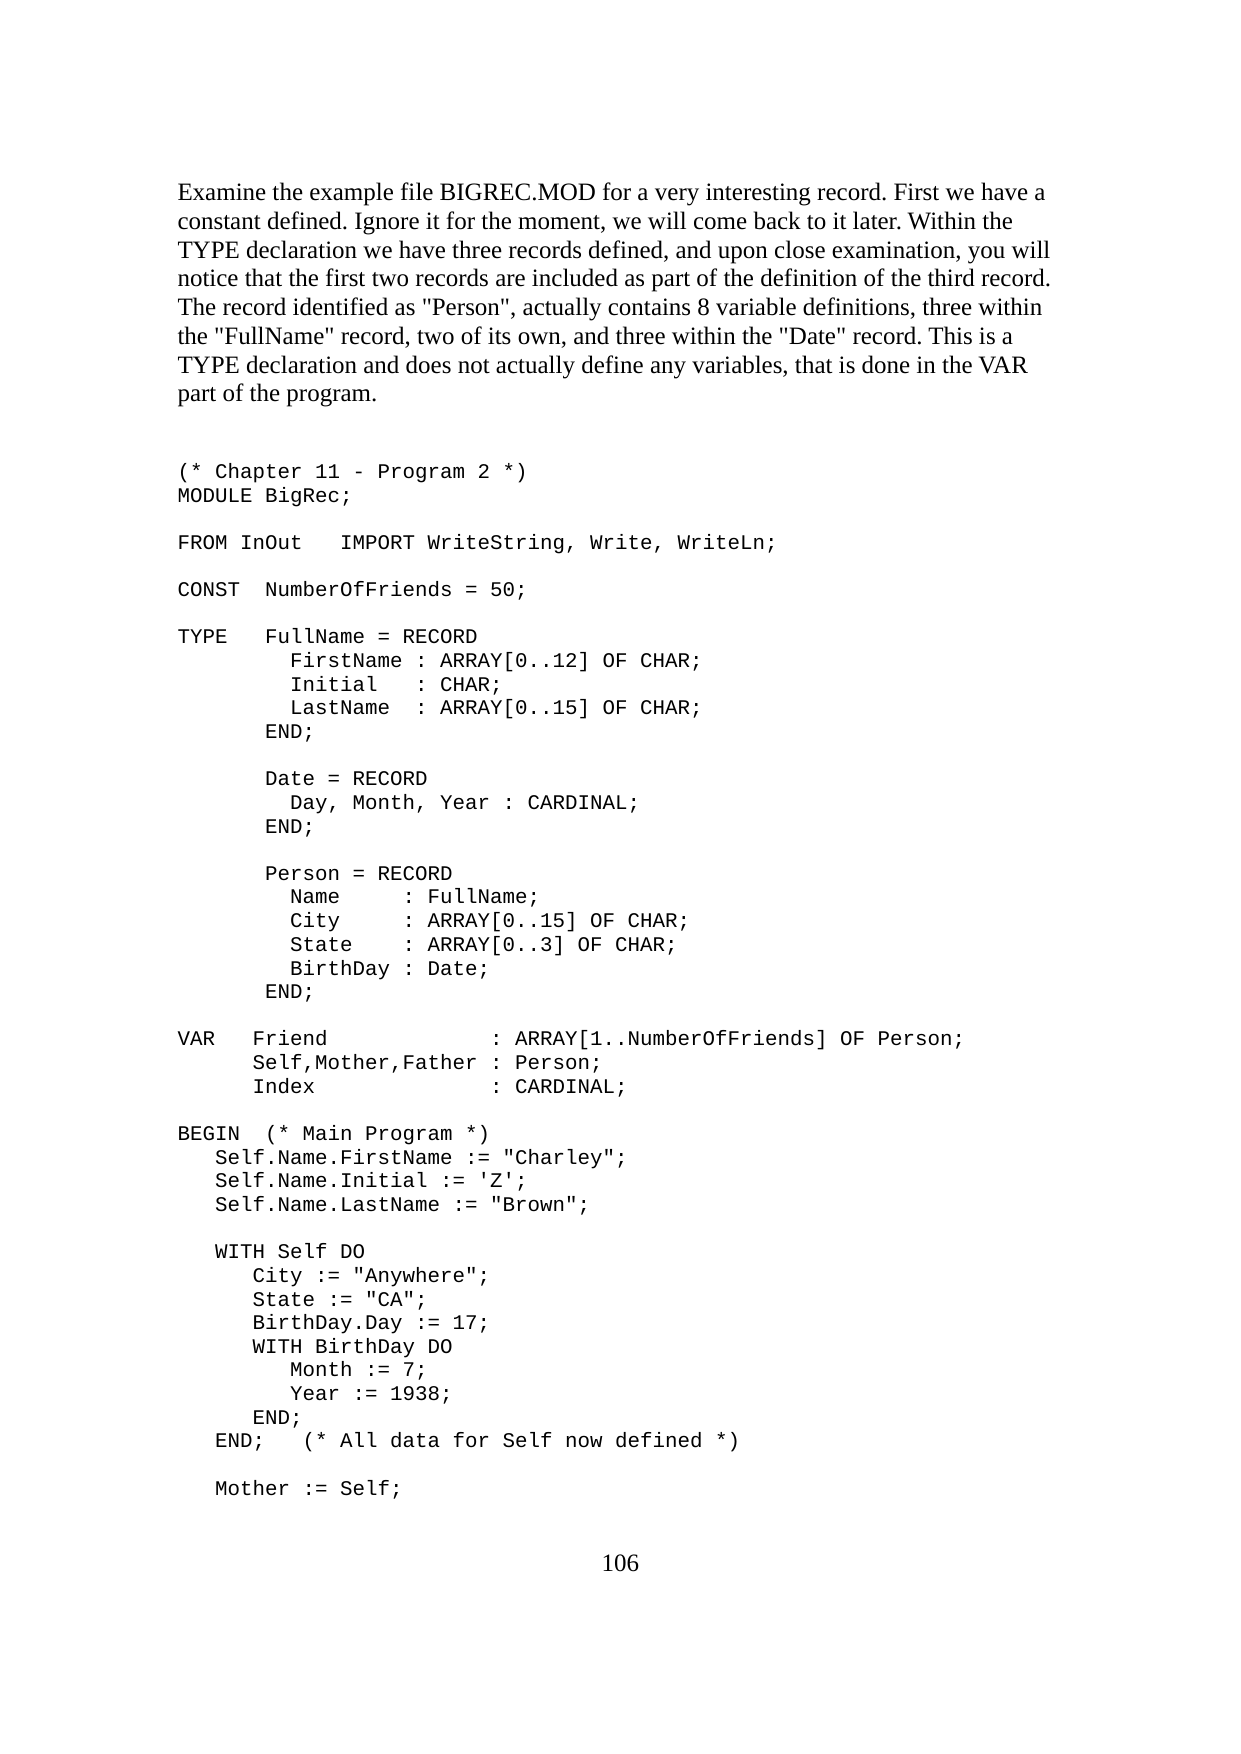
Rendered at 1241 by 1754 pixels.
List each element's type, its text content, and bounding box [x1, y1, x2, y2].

text Mother := Self; [177, 1478, 1063, 1501]
text BirthDay.Day := 17; [177, 1312, 1063, 1336]
text TYPE FullName = RECORD [177, 626, 1063, 650]
text Self.Name.FirstName := "Charley"; [177, 1147, 1063, 1170]
text CONST NumberOfFriends = 50; [177, 579, 1063, 603]
text Person = RECORD [177, 863, 1063, 887]
text State := "CA"; [177, 1288, 1063, 1312]
text Examine the example file BIGREC.MOD for a very interesting record. First we have a constant defined. Ignore it for the moment, we will come back to it later. Within the TYPE declaration we have three records defined, and upon close examination, you will notice that the first two records are included as part of the definition of the third record. The record identified as "Person", actually contains 8 variable definitions, three within the "FullName" record, two of its own, and three within the "Date" record. This is a TYPE declaration and does not actually define any variables, that is done in the VAR part of the program. [177, 177, 1063, 407]
text MODULE BigRec; [177, 484, 1063, 508]
text BirthDay : Date; [177, 957, 1063, 981]
text END; [177, 1407, 1063, 1430]
text Date = RECORD [177, 768, 1063, 792]
text State : ARRAY[0..3] OF CHAR; [177, 934, 1063, 957]
text FROM InOut IMPORT WriteString, Write, WriteLn; [177, 532, 1063, 556]
text END; [177, 981, 1063, 1005]
text WITH Self DO [177, 1241, 1063, 1265]
text Index : CARDINAL; [177, 1076, 1063, 1099]
text END; [177, 721, 1063, 745]
text Year := 1938; [177, 1383, 1063, 1407]
text VAR Friend : ARRAY[1..NumberOfFriends] OF Person; [177, 1028, 1063, 1052]
text Month := 7; [177, 1359, 1063, 1383]
text FirstName : ARRAY[0..12] OF CHAR; [177, 650, 1063, 674]
text City : ARRAY[0..15] OF CHAR; [177, 910, 1063, 934]
text Self.Name.LastName := "Brown"; [177, 1194, 1063, 1218]
text WITH BirthDay DO [177, 1336, 1063, 1359]
text Name : FullName; [177, 887, 1063, 910]
text LastName : ARRAY[0..15] OF CHAR; [177, 697, 1063, 721]
text Self,Mother,Father : Person; [177, 1052, 1063, 1076]
text Initial : CHAR; [177, 674, 1063, 697]
text BEGIN (* Main Program *) [177, 1123, 1063, 1147]
text (* Chapter 11 - Program 2 *) [177, 461, 1063, 484]
text END; [177, 816, 1063, 839]
text Day, Month, Year : CARDINAL; [177, 792, 1063, 816]
text City := "Anywhere"; [177, 1265, 1063, 1288]
text END; (* All data for Self now defined *) [177, 1430, 1063, 1454]
text Self.Name.Initial := 'Z'; [177, 1170, 1063, 1194]
